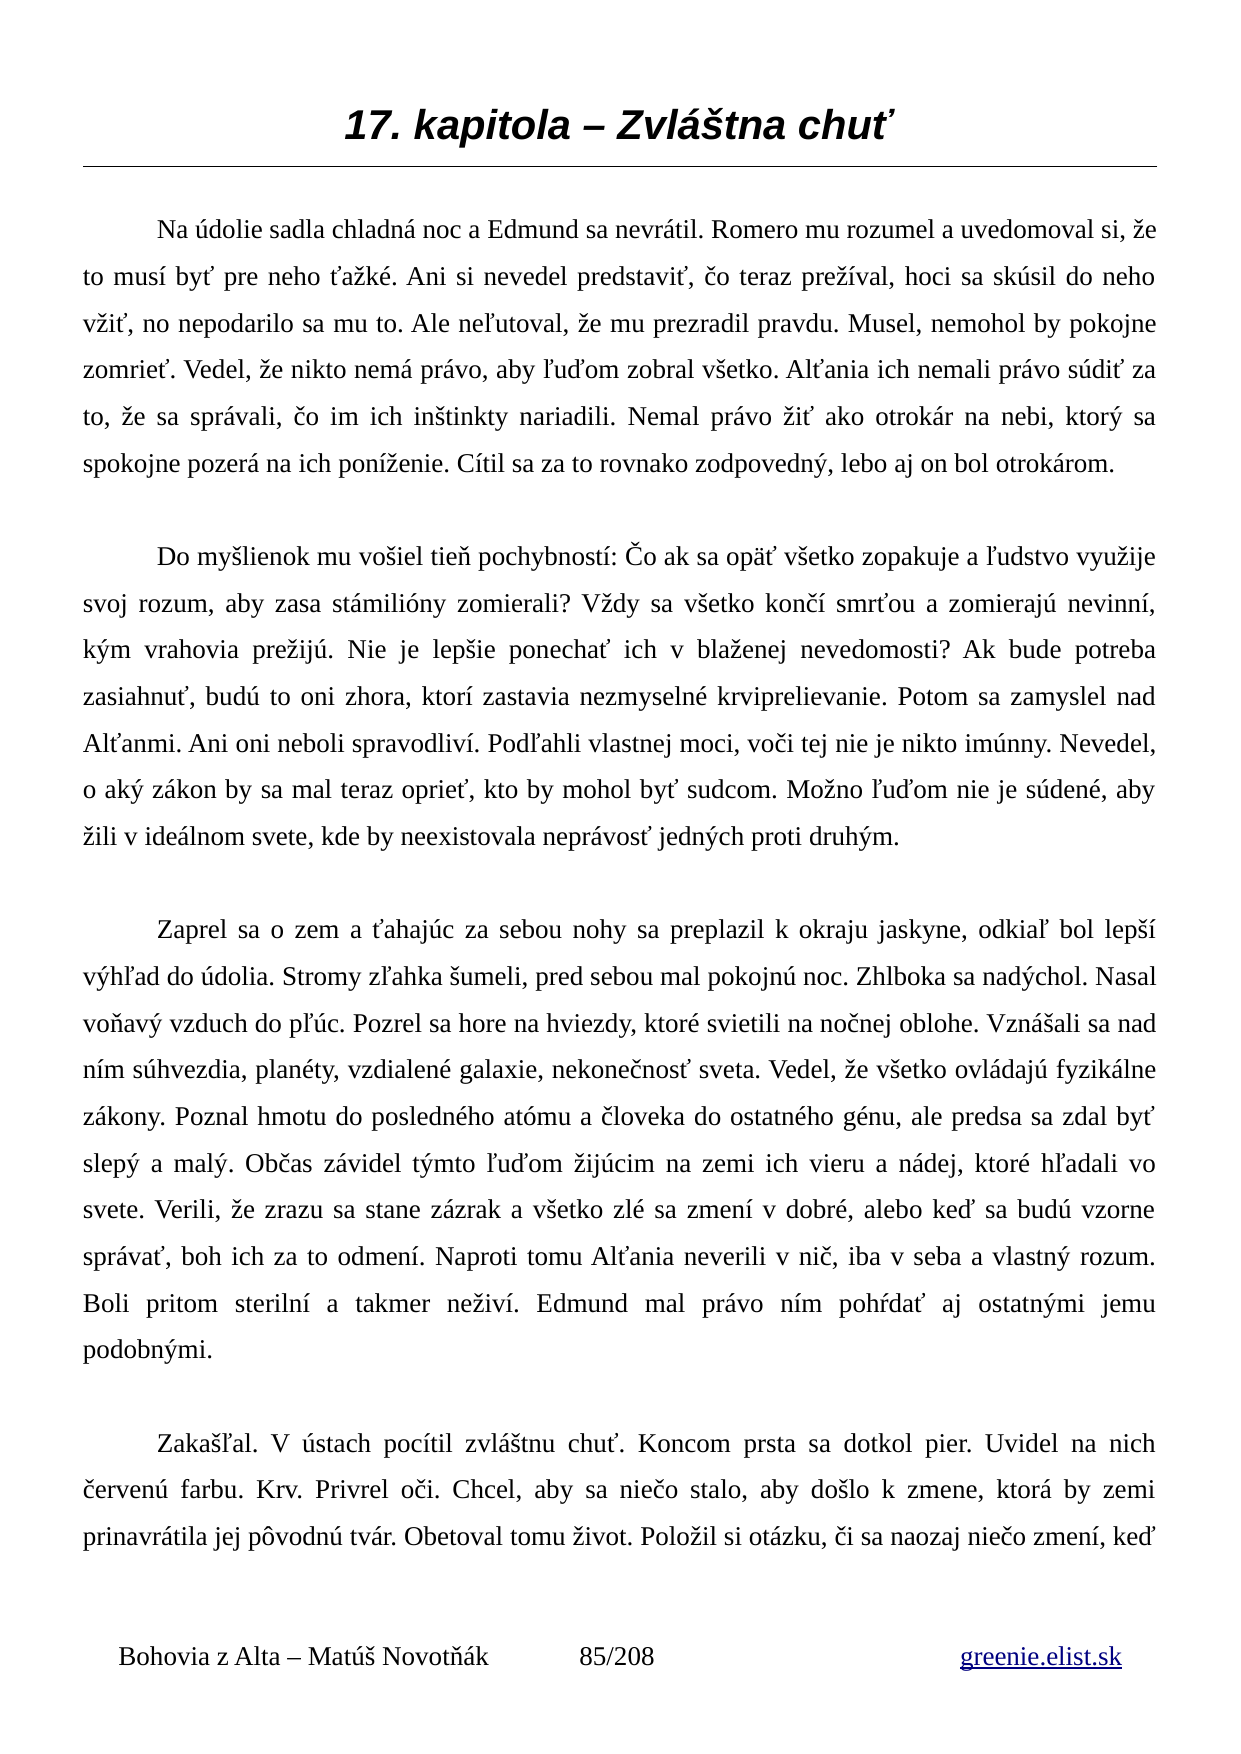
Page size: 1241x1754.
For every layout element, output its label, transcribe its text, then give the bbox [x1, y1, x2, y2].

text Do myšlienok mu vošiel tieň pochybností: Čo ak sa opäť všetko zopakuje a ľudstvo využije svoj rozum, aby zasa stámilióny zomierali? Vždy sa všetko končí smrťou a zomierajú nevinní, kým vrahovia prežijú. Nie je lepšie ponechať ich v blaženej nevedomosti? Ak bude potreba zasiahnuť, budú to oni zhora, ktorí zastavia nezmyselné krviprelievanie. Potom sa zamyslel nad Alťanmi. Ani oni neboli spravodliví. Podľahli vlastnej moci, voči tej nie je nikto imúnny. Nevedel, o aký zákon by sa mal teraz oprieť, kto by mohol byť sudcom. Možno ľuďom nie je súdené, aby žili v ideálnom svete, kde by neexistovala neprávosť jedných proti druhým. [83, 540, 1157, 851]
subtitle 17. kapitola – Zvláštna chuť [83, 83, 1157, 166]
text Zaprel sa o zem a ťahajúc za sebou nohy sa preplazil k okraju jaskyne, odkiaľ bol lepší výhľad do údolia. Stromy zľahka šumeli, pred sebou mal pokojnú noc. Zhlboka sa nadýchol. Nasal voňavý vzduch do pľúc. Pozrel sa hore na hviezdy, ktoré svietili na nočnej oblohe. Vznášali sa nad ním súhvezdia, planéty, vzdialené galaxie, nekonečnosť sveta. Vedel, že všetko ovládajú fyzikálne zákony. Poznal hmotu do posledného atómu a človeka do ostatného génu, ale predsa sa zdal byť slepý a malý. Občas závidel týmto ľuďom žijúcim na zemi ich vieru a nádej, ktoré hľadali vo svete. Verili, že zrazu sa stane zázrak a všetko zlé sa zmení v dobré, alebo keď sa budú vzorne správať, boh ich za to odmení. Naproti tomu Alťania neverili v nič, iba v seba a vlastný rozum. Boli pritom sterilní a takmer neživí. Edmund mal právo ním pohŕdať aj ostatnými jemu podobnými. [83, 913, 1157, 1364]
text Na údolie sadla chladná noc a Edmund sa nevrátil. Romero mu rozumel a uvedomoval si, že to musí byť pre neho ťažké. Ani si nevedel predstaviť, čo teraz prežíval, hoci sa skúsil do neho vžiť, no nepodarilo sa mu to. Ale neľutoval, že mu prezradil pravdu. Musel, nemohol by pokojne zomrieť. Vedel, že nikto nemá právo, aby ľuďom zobral všetko. Alťania ich nemali právo súdiť za to, že sa správali, čo im ich inštinkty nariadili. Nemal právo žiť ako otrokár na nebi, ktorý sa spokojne pozerá na ich poníženie. Cítil sa za to rovnako zodpovedný, lebo aj on bol otrokárom. [83, 213, 1157, 478]
text Zakašľal. V ústach pocítil zvláštnu chuť. Koncom prsta sa dotkol pier. Uvidel na nich červenú farbu. Krv. Privrel oči. Chcel, aby sa niečo stalo, aby došlo k zmene, ktorá by zemi prinavrátila jej pôvodnú tvár. Obetoval tomu život. Položil si otázku, či sa naozaj niečo zmení, keď [83, 1427, 1157, 1551]
